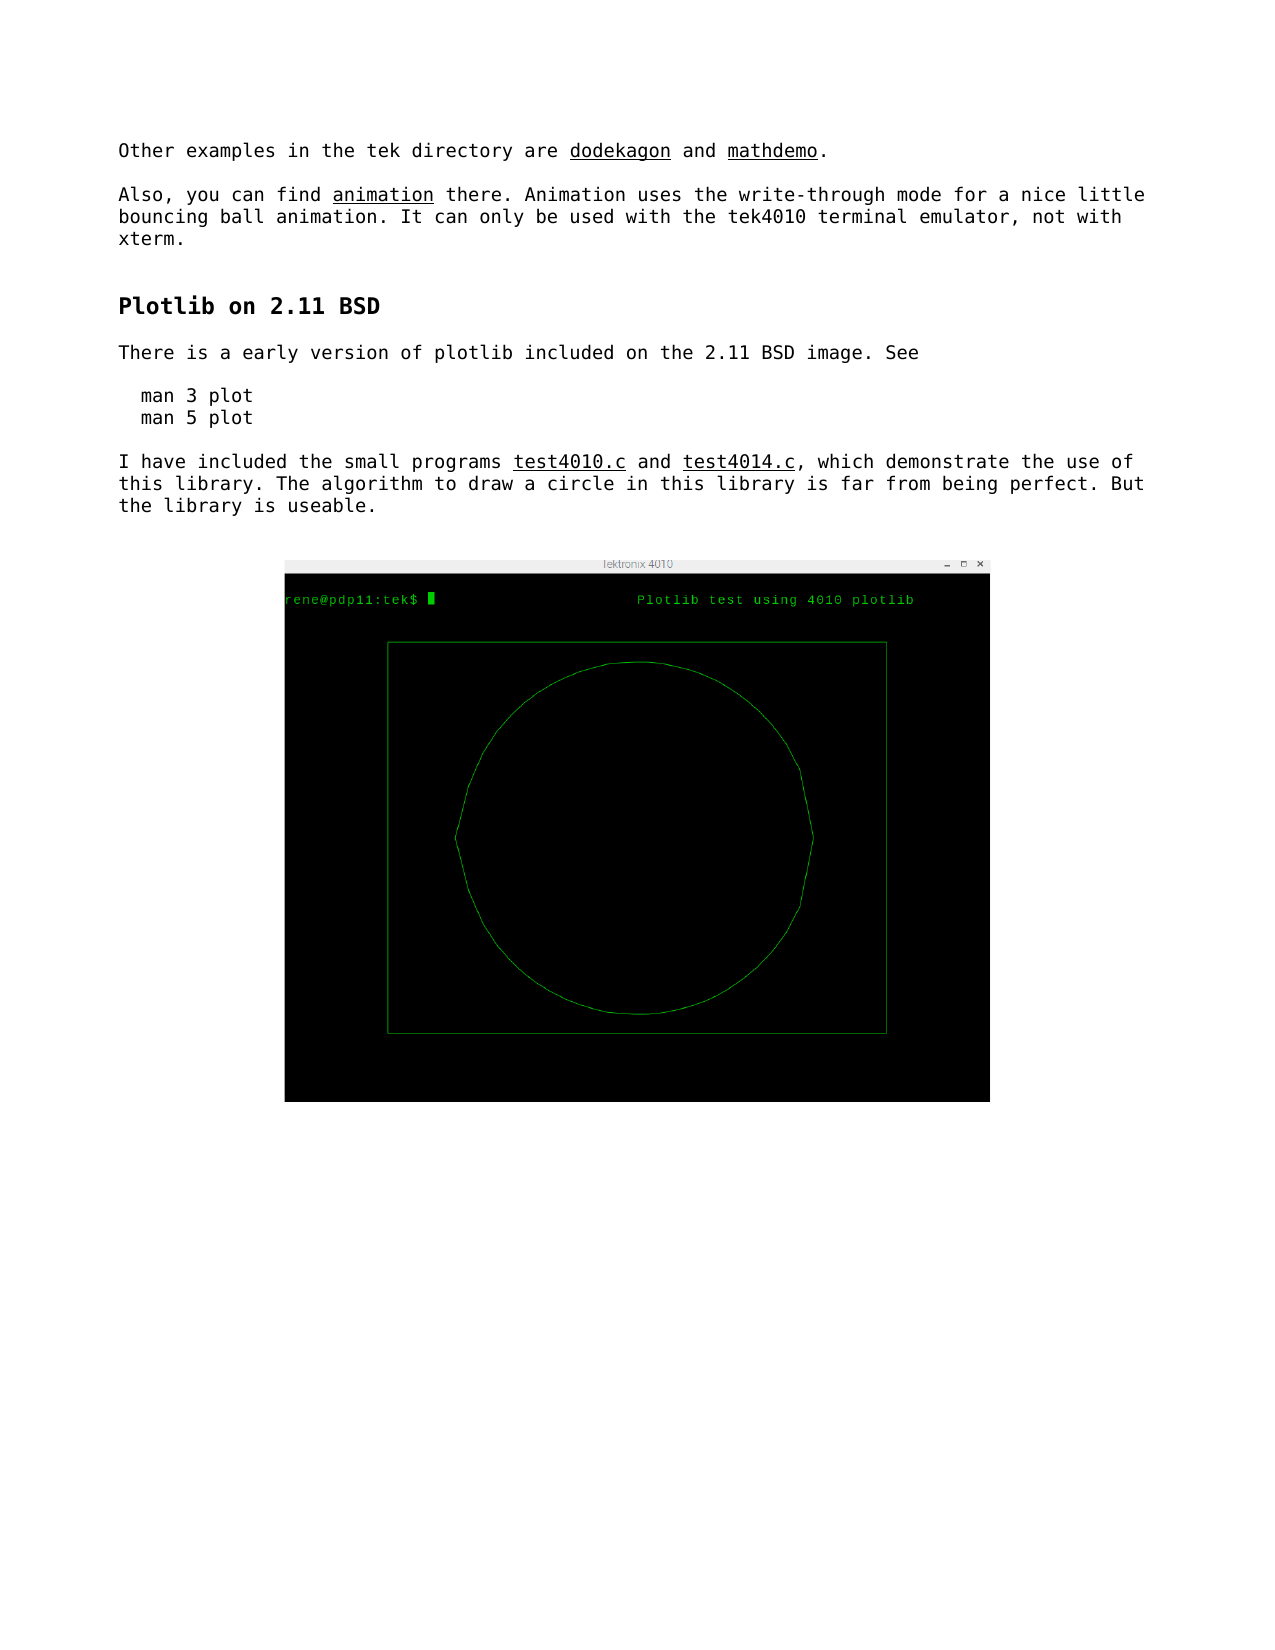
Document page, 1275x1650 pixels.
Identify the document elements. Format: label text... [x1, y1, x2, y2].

text Other examples in the tek directory are dodekagon and mathdemo. [118, 140, 1157, 162]
text There is a early version of plotlib included on the 2.11 BSD image. See [118, 342, 1157, 363]
text man 3 plot [118, 385, 1157, 407]
text Plotlib on 2.11 BSD [118, 293, 1157, 320]
text man 5 plot [118, 407, 1157, 429]
picture [284, 560, 991, 1102]
text I have included the small programs test4010.c and test4014.c, which demonstrate the use of this library. The algorithm to draw a circle in this library is far from being perfect. But the library is useable. [118, 451, 1157, 517]
text Also, you can find animation there. Animation uses the write-through mode for a nice little bouncing ball animation. It can only be used with the tek4010 terminal emulator, not with xterm. [118, 184, 1157, 249]
